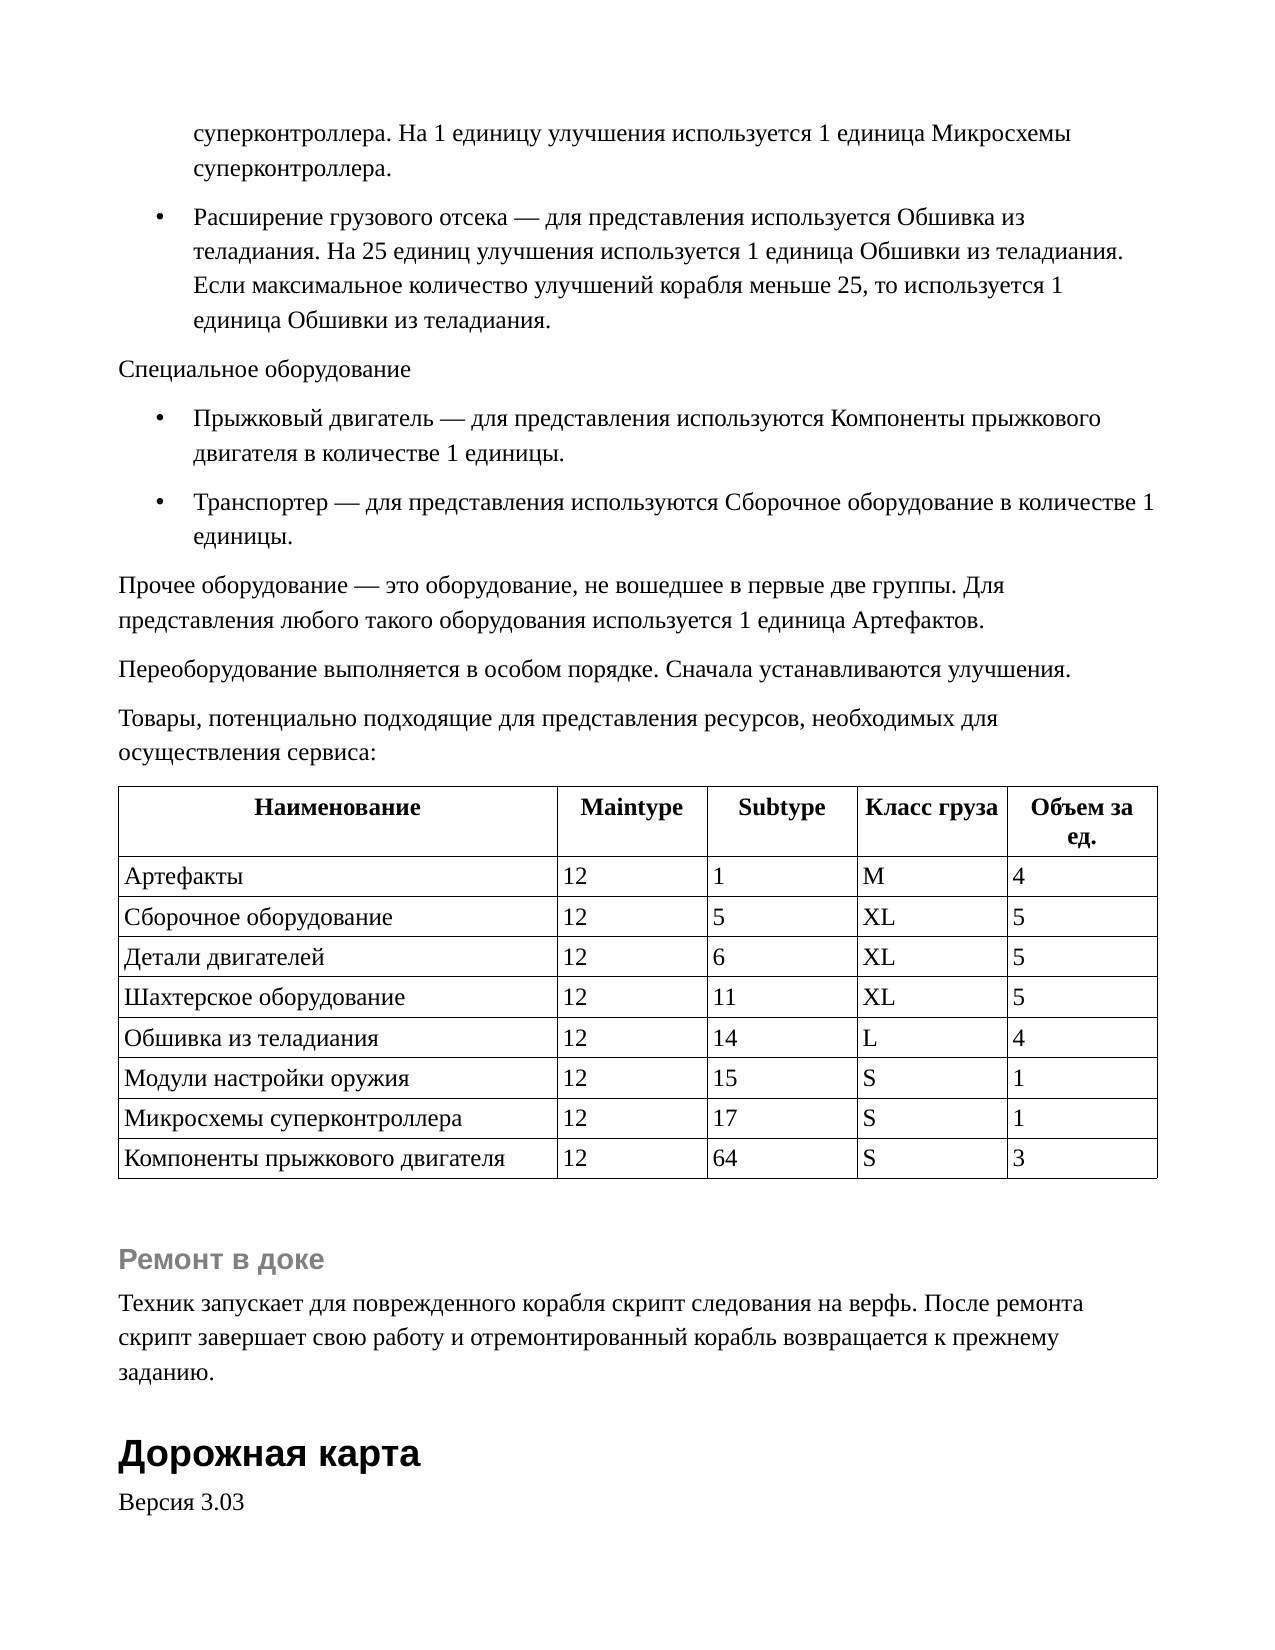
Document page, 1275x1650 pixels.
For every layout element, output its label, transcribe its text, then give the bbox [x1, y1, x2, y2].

table_header Subtype [708, 787, 857, 856]
table_cell XL [858, 977, 1007, 1017]
table_cell Артефакты [119, 857, 557, 896]
table_cell 3 [1008, 1139, 1157, 1178]
table_cell 6 [708, 937, 857, 976]
list суперконтроллера. На 1 единицу улучшения используется 1 единица Микросхемы суперконтроллера. [156, 118, 1157, 181]
table_cell 12 [558, 897, 707, 936]
table_cell 4 [1008, 857, 1157, 896]
table_cell XL [858, 897, 1007, 936]
table_cell 12 [558, 977, 707, 1017]
table_cell S [858, 1099, 1007, 1138]
text Техник запускает для поврежденного корабля скрипт следования на верфь. После ремонта скрипт завершает свою работу и отремонтированный корабль возвращается к прежнему заданию. [118, 1288, 1157, 1386]
table_header Класс груза [858, 787, 1007, 856]
table_cell 5 [708, 897, 857, 936]
table_header Объем за ед. [1008, 787, 1157, 856]
text Прочее оборудование — это оборудование, не вошедшее в первые две группы. Для представления любого такого оборудования используется 1 единица Артефактов. [118, 570, 1157, 633]
table_cell 5 [1008, 937, 1157, 976]
table_cell Компоненты прыжкового двигателя [119, 1139, 557, 1178]
table_cell Шахтерское оборудование [119, 977, 557, 1017]
table_cell 1 [1008, 1058, 1157, 1097]
list Прыжковый двигатель — для представления используются Компоненты прыжкового двигателя в количестве 1 единицы. [156, 403, 1157, 466]
table_header Наименование [119, 787, 557, 856]
table_cell 4 [1008, 1018, 1157, 1057]
table_cell Модули настройки оружия [119, 1058, 557, 1097]
table_cell 5 [1008, 897, 1157, 936]
table_cell 1 [708, 857, 857, 896]
table_cell 17 [708, 1099, 857, 1138]
table_cell 12 [558, 1139, 707, 1178]
table_cell 5 [1008, 977, 1157, 1017]
table_cell 11 [708, 977, 857, 1017]
list Транспортер — для представления используются Сборочное оборудование в количестве 1 единицы. [156, 487, 1157, 550]
table_cell 14 [708, 1018, 857, 1057]
subtitle Ремонт в доке [118, 1242, 1157, 1275]
table_cell Сборочное оборудование [119, 897, 557, 936]
list Расширение грузового отсека — для представления используется Обшивка из теладиания. На 25 единиц улучшения используется 1 единица Обшивки из теладиания. Если максимальное количество улучшений корабля меньше 25, то используется 1 единица Обшивки из теладиания. [156, 202, 1157, 334]
table_cell 15 [708, 1058, 857, 1097]
table_cell 12 [558, 1018, 707, 1057]
table_cell 64 [708, 1139, 857, 1178]
table_cell S [858, 1139, 1007, 1178]
table_cell 12 [558, 857, 707, 896]
text Специальное оборудование [118, 354, 1157, 383]
text Товары, потенциально подходящие для представления ресурсов, необходимых для осуществления сервиса: [118, 703, 1157, 766]
table_cell Детали двигателей [119, 937, 557, 976]
table_cell Микросхемы суперконтроллера [119, 1099, 557, 1138]
text Переоборудование выполняется в особом порядке. Сначала устанавливаются улучшения. [118, 654, 1157, 683]
table_cell 12 [558, 1099, 707, 1138]
table_cell 12 [558, 1058, 707, 1097]
table_header Maintype [558, 787, 707, 856]
table_cell 1 [1008, 1099, 1157, 1138]
table_cell 12 [558, 937, 707, 976]
table_cell M [858, 857, 1007, 896]
subtitle Дорожная карта [118, 1431, 1157, 1474]
table_cell XL [858, 937, 1007, 976]
table_cell Обшивка из теладиания [119, 1018, 557, 1057]
text Версия 3.03 [118, 1487, 1157, 1516]
table_cell S [858, 1058, 1007, 1097]
table_cell L [858, 1018, 1007, 1057]
